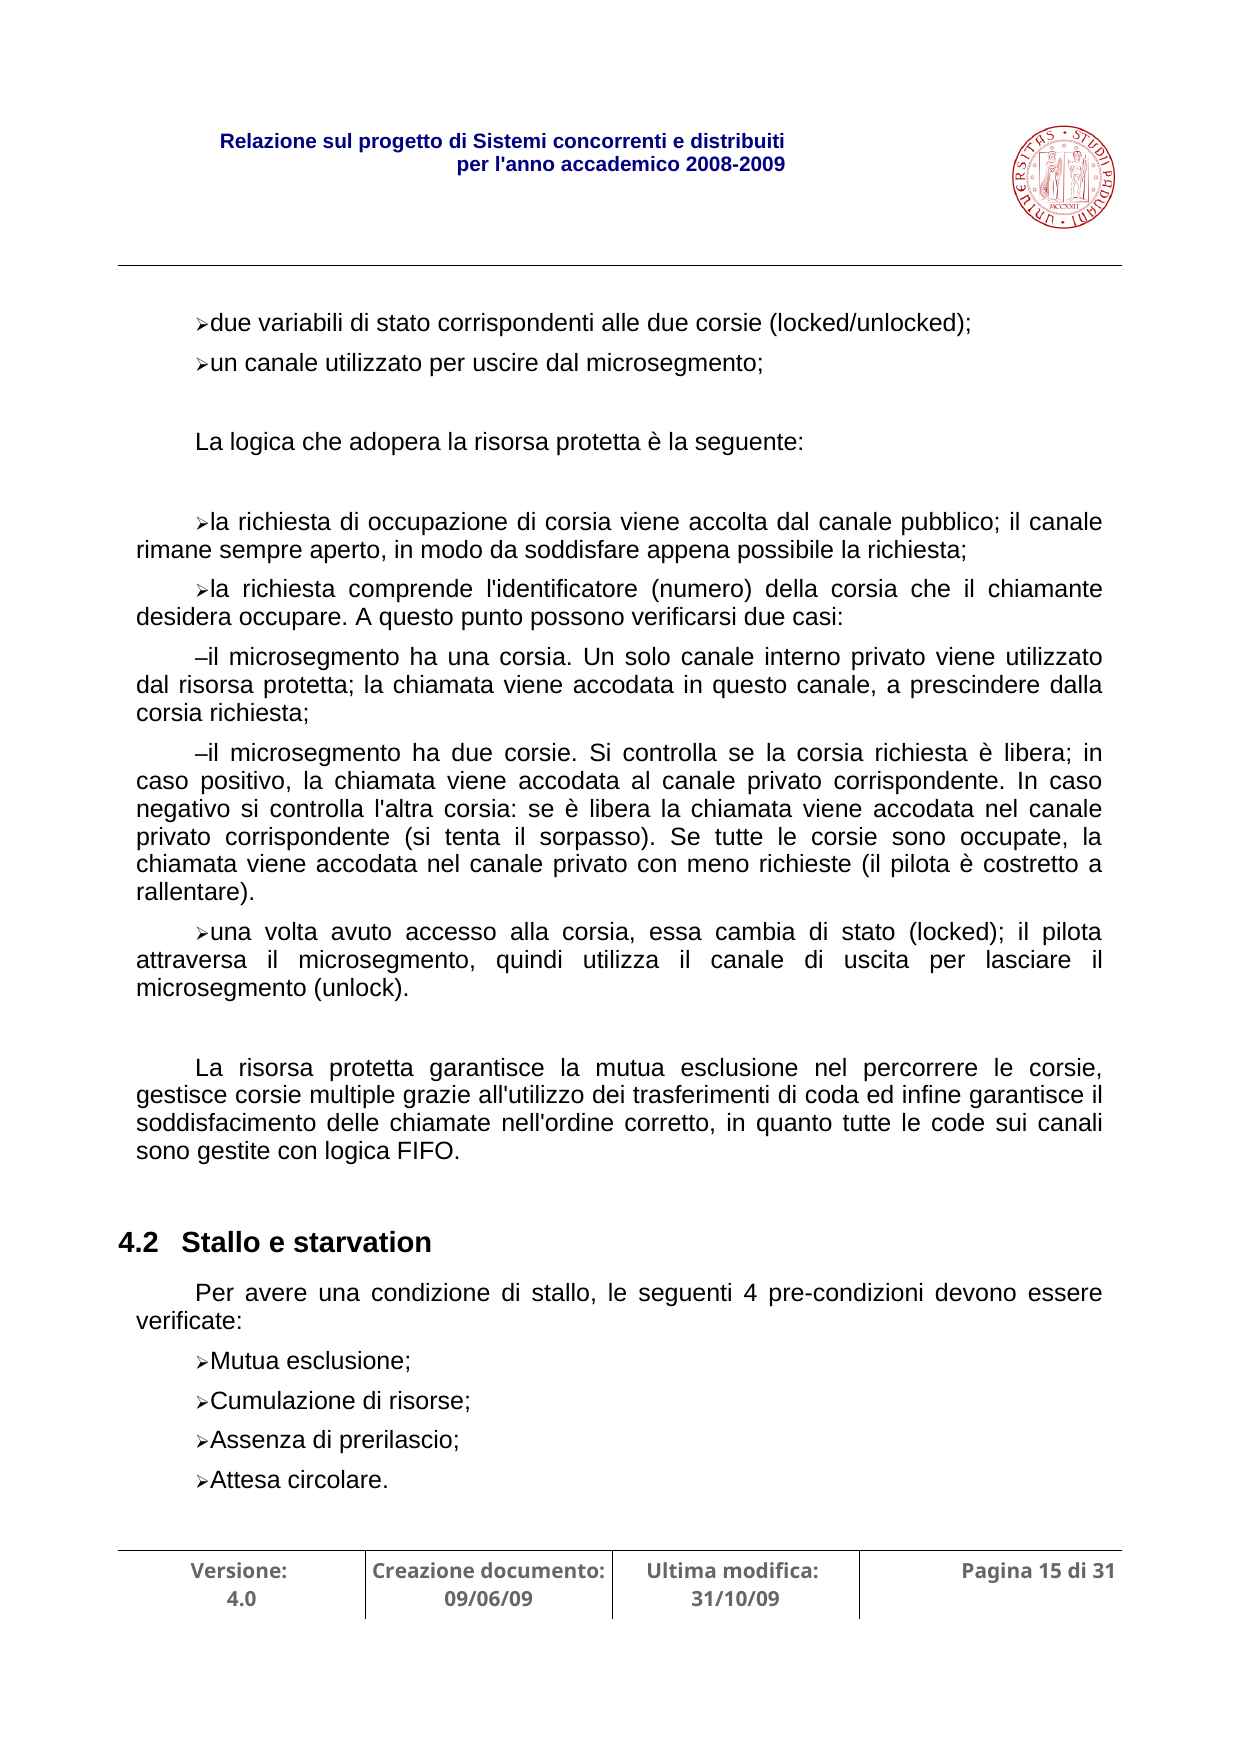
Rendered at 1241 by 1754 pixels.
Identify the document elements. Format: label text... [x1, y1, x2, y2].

list Mutua esclusione; [136, 1347, 1104, 1374]
list Attesa circolare. [136, 1466, 1104, 1494]
text Per avere una condizione di stallo, le seguenti 4 pre-condizioni devono essere verificate: [136, 1279, 1104, 1335]
list la richiesta di occupazione di corsia viene accolta dal canale pubblico; il canale rimane sempre aperto, in modo da soddisfare appena possibile la richiesta; [136, 508, 1104, 563]
text La logica che adopera la risorsa protetta è la seguente: [136, 428, 1104, 456]
list Assenza di prerilascio; [136, 1426, 1104, 1454]
list un canale utilizzato per uscire dal microsegmento; [136, 348, 1104, 376]
list il microsegmento ha una corsia. Un solo canale interno privato viene utilizzato dal risorsa protetta; la chiamata viene accodata in questo canale, a prescindere dalla corsia richiesta; [136, 643, 1104, 727]
subtitle Stallo e starvation [118, 1226, 1122, 1258]
list Cumulazione di risorse; [136, 1386, 1104, 1414]
list la richiesta comprende l'identificatore (numero) della corsia che il chiamante desidera occupare. A questo punto possono verificarsi due casi: [136, 575, 1104, 631]
list una volta avuto accesso alla corsia, essa cambia di stato (locked); il pilota attraversa il microsegmento, quindi utilizza il canale di uscita per lasciare il microsegmento (unlock). [136, 918, 1104, 1002]
picture [1010, 123, 1117, 231]
list il microsegmento ha due corsie. Si controlla se la corsia richiesta è libera; in caso positivo, la chiamata viene accodata al canale privato corrispondente. In caso negativo si controlla l'altra corsia: se è libera la chiamata viene accodata nel canale privato corrispondente (si tenta il sorpasso). Se tutte le corsie sono occupate, la chiamata viene accodata nel canale privato con meno richieste (il pilota è costretto a rallentare). [136, 739, 1104, 906]
text La risorsa protetta garantisce la mutua esclusione nel percorrere le corsie, gestisce corsie multiple grazie all'utilizzo dei trasferimenti di coda ed infine garantisce il soddisfacimento delle chiamate nell'ordine corretto, in quanto tutte le code sui canali sono gestite con logica FIFO. [136, 1053, 1104, 1165]
list due variabili di stato corrispondenti alle due corsie (locked/unlocked); [136, 309, 1104, 337]
